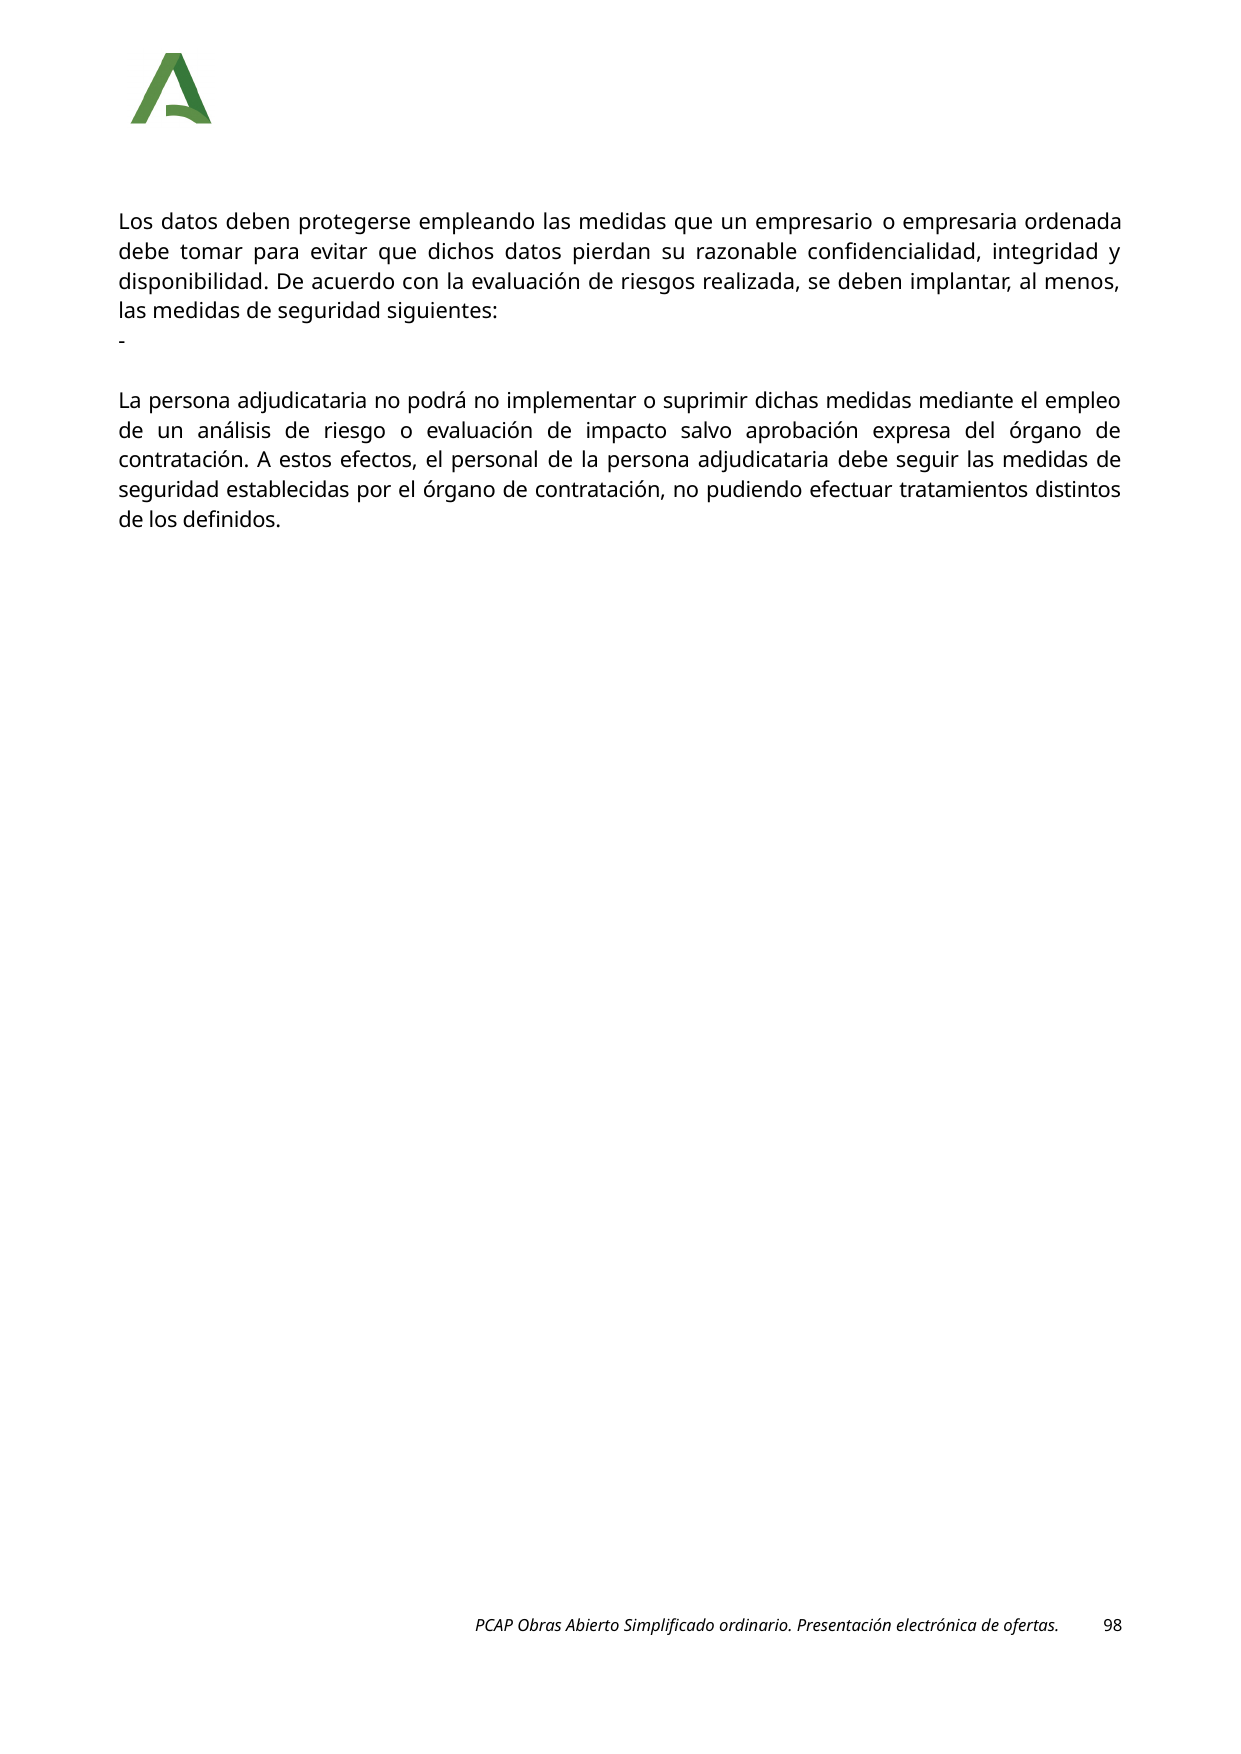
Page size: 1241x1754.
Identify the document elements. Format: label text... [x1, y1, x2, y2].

text Los datos deben protegerse empleando las medidas que un empresario o empresaria ordenada debe tomar para evitar que dichos datos pierdan su razonable confidencialidad, integridad y disponibilidad. De acuerdo con la evaluación de riesgos realizada, se deben implantar, al menos, las medidas de seguridad siguientes: [118, 206, 1122, 325]
text - [118, 325, 1122, 355]
picture [127, 48, 216, 128]
text La persona adjudicataria no podrá no implementar o suprimir dichas medidas mediante el empleo de un análisis de riesgo o evaluación de impacto salvo aprobación expresa del órgano de contratación. A estos efectos, el personal de la persona adjudicataria debe seguir las medidas de seguridad establecidas por el órgano de contratación, no pudiendo efectuar tratamientos distintos de los definidos. [118, 385, 1122, 534]
